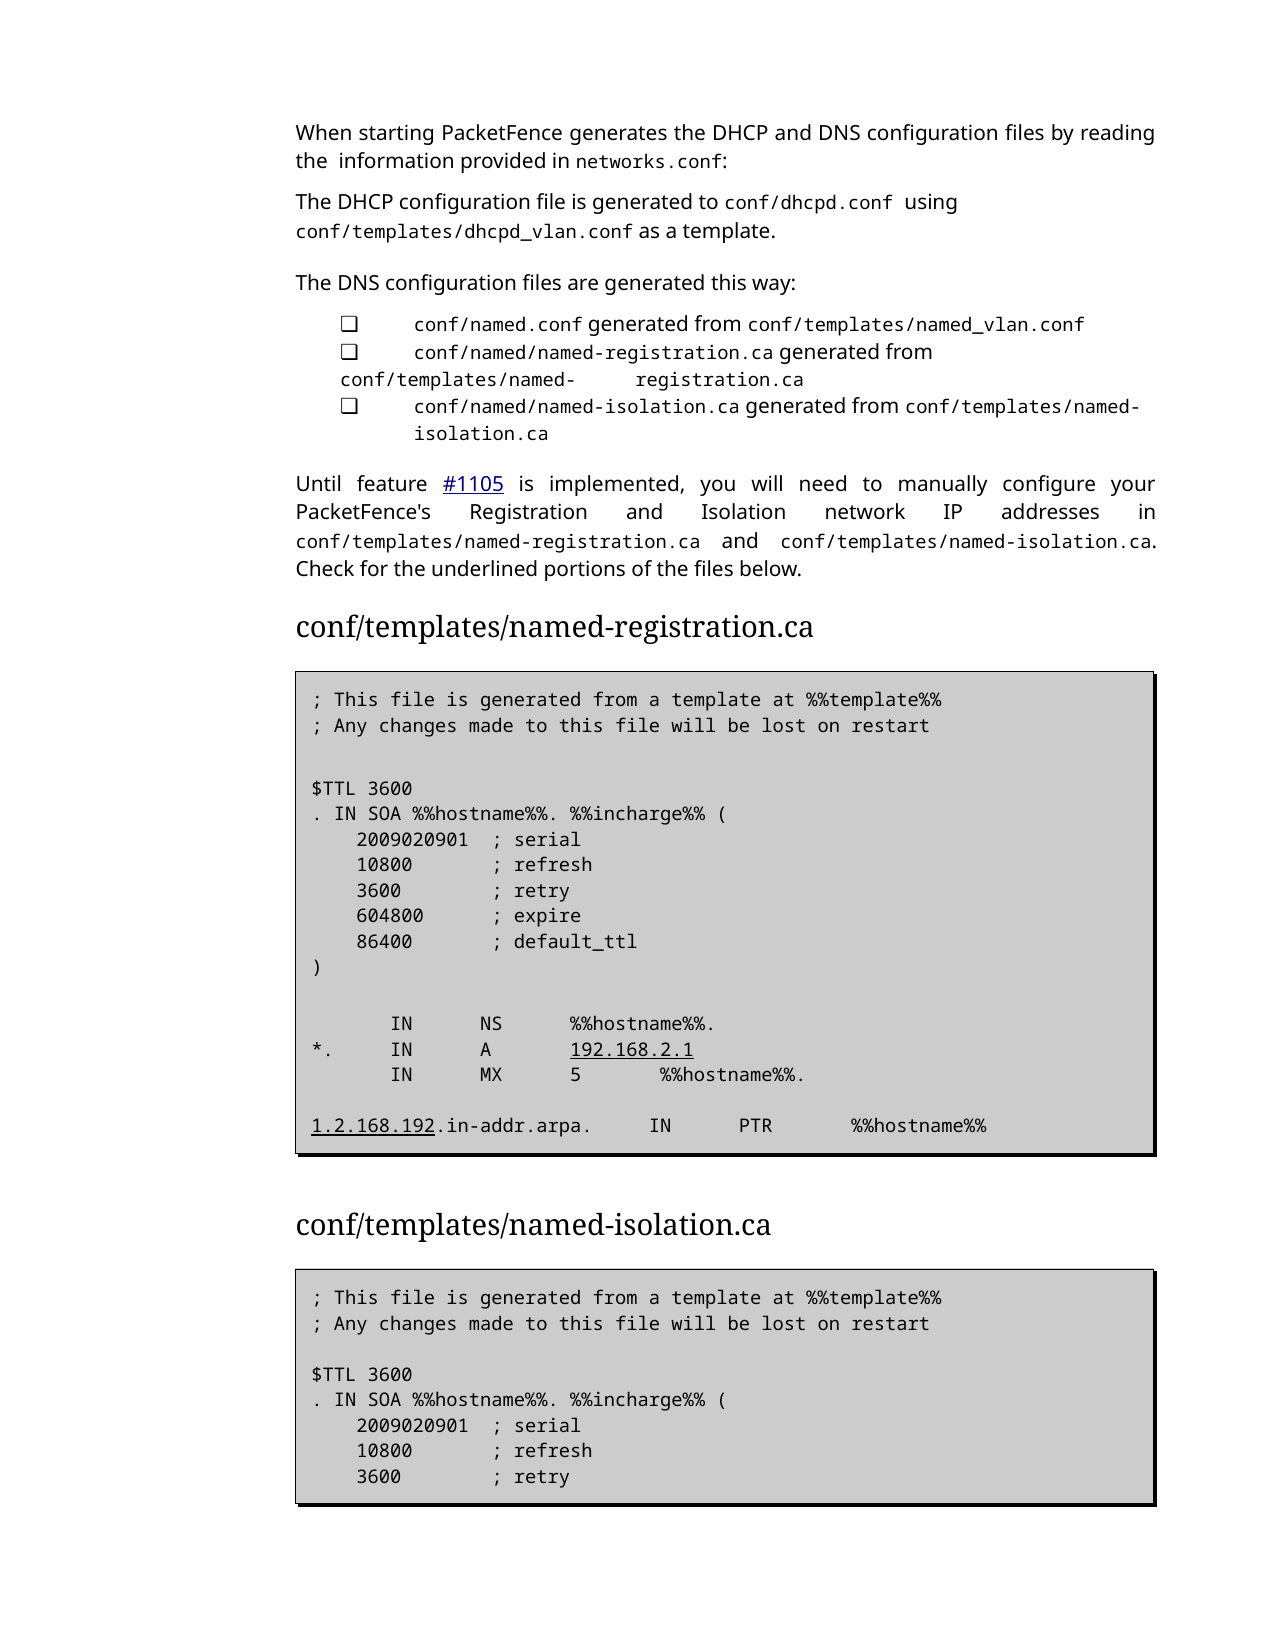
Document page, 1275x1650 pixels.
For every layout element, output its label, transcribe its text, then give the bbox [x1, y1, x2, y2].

text IN NS %%hostname%%. *. IN A 192.168.2.1 IN MX 5 %%hostname%%. 1.2.168.192.in-addr.arpa. IN PTR %%hostname%% [296, 969, 1153, 1153]
subtitle conf/templates/named-isolation.ca [295, 1204, 1157, 1244]
text ; This file is generated from a template at %%template%% ; Any changes made to this file will be lost on restart [296, 672, 1153, 728]
text ❏ conf/named.conf generated from conf/templates/named_vlan.conf ❏ conf/named/named-registration.ca generated from conf/templates/named- registration.ca ❏ conf/named/named-isolation.ca generated from conf/templates/named- isolation.ca [340, 309, 1157, 445]
subtitle conf/templates/named-registration.ca [295, 606, 1157, 646]
text The DHCP configuration file is generated to conf/dhcpd.conf using conf/templates/dhcpd_vlan.conf as a template. [295, 187, 1157, 244]
text Until feature #1105 is implemented, you will need to manually configure your PacketFence's Registration and Isolation network IP addresses in conf/templates/named-registration.ca and conf/templates/named-isolation.ca. Check for the underlined portions of the files below. [295, 469, 1157, 583]
text $TTL 3600 . IN SOA %%hostname%%. %%incharge%% ( 2009020901 ; serial 10800 ; refresh 3600 ; retry 604800 ; expire 86400 ; default_ttl ) [296, 759, 1153, 969]
text ; This file is generated from a template at %%template%% ; Any changes made to this file will be lost on restart $TTL 3600 . IN SOA %%hostname%%. %%incharge%% ( 2009020901 ; serial 10800 ; refresh 3600 ; retry [296, 1270, 1153, 1503]
text When starting PacketFence generates the DHCP and DNS configuration files by reading the information provided in networks.conf: [295, 118, 1157, 175]
text The DNS configuration files are generated this way: [295, 268, 1157, 296]
